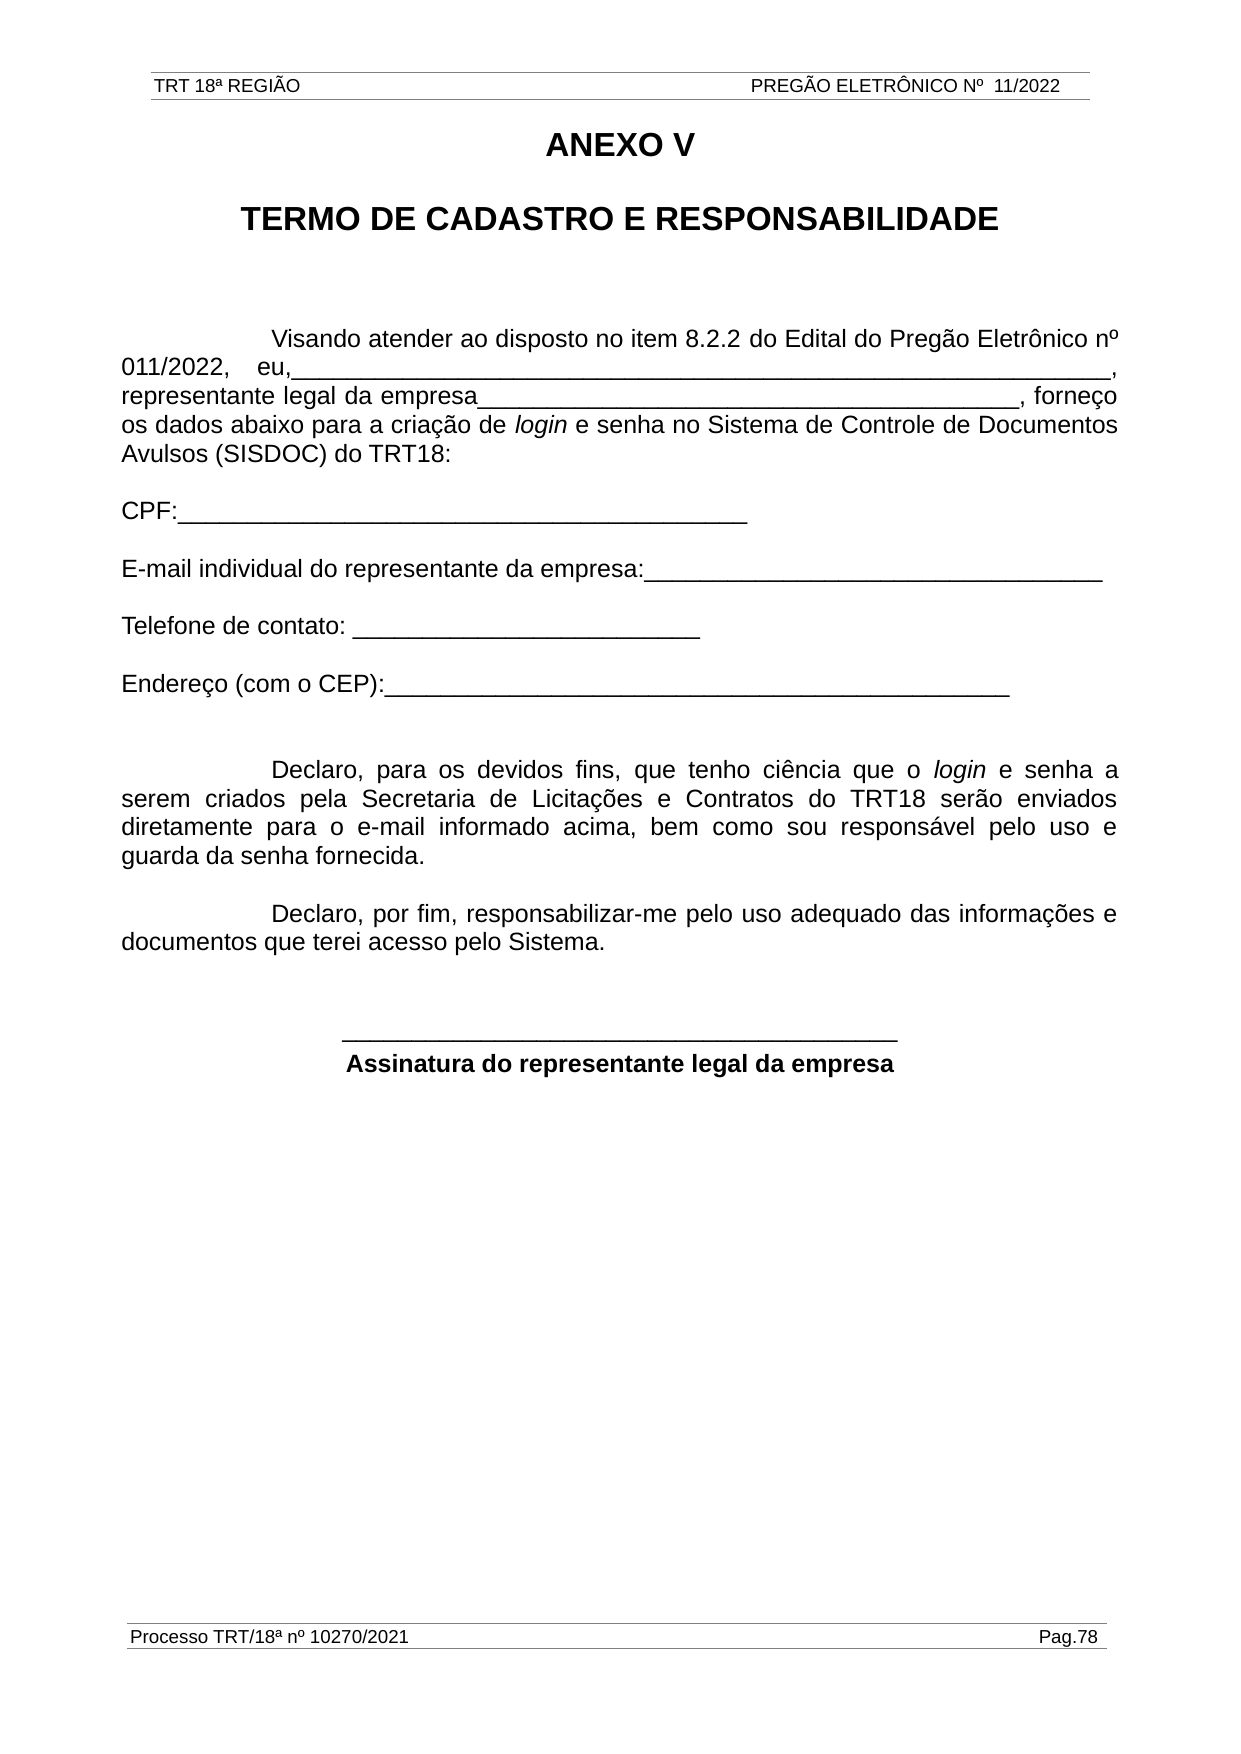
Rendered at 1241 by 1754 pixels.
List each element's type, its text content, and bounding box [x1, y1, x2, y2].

text Assinatura do representante legal da empresa [121, 1042, 1119, 1078]
text E-mail individual do representante da empresa:_________________________________ [121, 554, 1119, 582]
text Telefone de contato: _________________________ [121, 611, 1119, 640]
text ANEXO V [121, 125, 1119, 163]
text TERMO DE CADASTRO E RESPONSABILIDADE [121, 199, 1119, 237]
text Visando atender ao disposto no item 8.2.2 do Edital do Pregão Eletrônico nº 011/2022, eu,___________________________________________________________, representante legal da empresa_______________________________________, forneço os dados abaixo para a criação de login e senha no Sistema de Controle de Documentos Avulsos (SISDOC) do TRT18: [121, 324, 1119, 467]
text Declaro, para os devidos fins, que tenho ciência que o login e senha a serem criados pela Secretaria de Licitações e Contratos do TRT18 serão enviados diretamente para o e-mail informado acima, bem como sou responsável pelo uso e guarda da senha fornecida. [121, 755, 1119, 870]
text CPF:_________________________________________ [121, 496, 1119, 525]
text Endereço (com o CEP):_____________________________________________ [121, 669, 1119, 697]
text Declaro, por fim, responsabilizar-me pelo uso adequado das informações e documentos que terei acesso pelo Sistema. [121, 899, 1119, 956]
text ________________________________________ [121, 1014, 1119, 1042]
